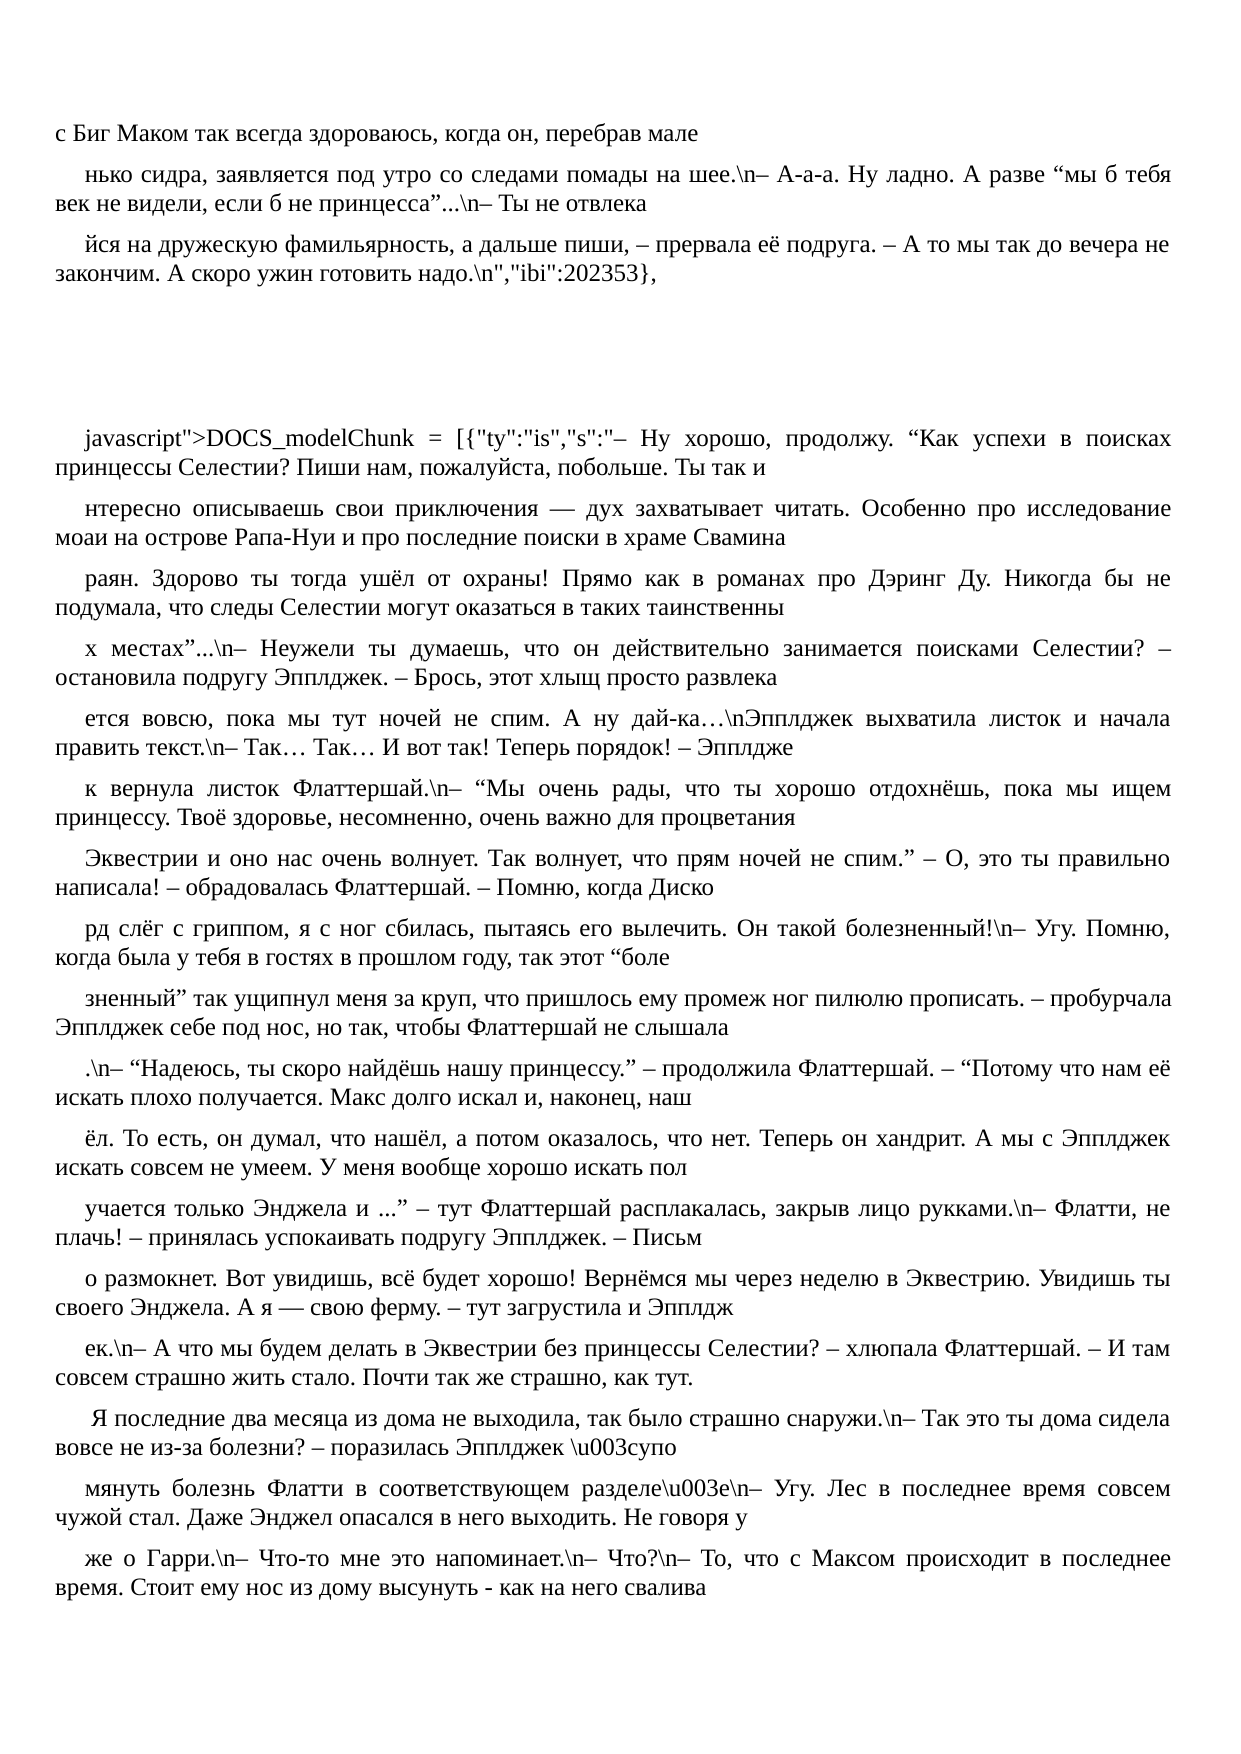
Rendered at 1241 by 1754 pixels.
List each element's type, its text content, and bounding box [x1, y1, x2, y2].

text зненный” так ущипнул меня за круп, что пришлось ему промеж ног пилюлю прописать. – пробурчала Эпплджек себе под нос, но так, чтобы Флаттершай не слышала [55, 983, 1172, 1041]
text ется вовсю, пока мы тут ночей не спим. А ну дай-ка…\nЭпплджек выхватила листок и начала править текст.\n– Так… Так… И вот так! Теперь порядок! – Эпплдже [55, 703, 1172, 761]
text .\n– “Надеюсь, ты скоро найдёшь нашу принцессу.” – продолжила Флаттершай. – “Потому что нам её искать плохо получается. Макс долго искал и, наконец, наш [55, 1053, 1172, 1111]
text мянуть болезнь Флатти в соответствующем разделе\u003e\n– Угу. Лес в последнее время совсем чужой стал. Даже Энджел опасался в него выходить. Не говоря у [55, 1473, 1172, 1531]
text рд слёг с гриппом, я с ног сбилась, пытаясь его вылечить. Он такой болезненный!\n– Угу. Помню, когда была у тебя в гостях в прошлом году, так этот “боле [55, 913, 1172, 971]
text о размокнет. Вот увидишь, всё будет хорошо! Вернёмся мы через неделю в Эквестрию. Увидишь ты своего Энджела. А я — свою ферму. – тут загрустила и Эпплдж [55, 1263, 1172, 1321]
text х местах”...\n– Неужели ты думаешь, что он действительно занимается поисками Селестии? – остановила подругу Эпплджек. – Брось, этот хлыщ просто развлека [55, 633, 1172, 691]
text Эквестрии и оно нас очень волнует. Так волнует, что прям ночей не спим.” – О, это ты правильно написала! – обрадовалась Флаттершай. – Помню, когда Диско [55, 843, 1172, 901]
text Я последние два месяца из дома не выходила, так было страшно снаружи.\n– Так это ты дома сидела вовсе не из-за болезни? – поразилась Эпплджек \u003cупо [55, 1403, 1172, 1461]
text ёл. То есть, он думал, что нашёл, а потом оказалось, что нет. Теперь он хандрит. А мы с Эпплджек искать совсем не умеем. У меня вообще хорошо искать пол [55, 1123, 1172, 1181]
text ек.\n– А что мы будем делать в Эквестрии без принцессы Селестии? – хлюпала Флаттершай. – И там совсем страшно жить стало. Почти так же страшно, как тут. [55, 1333, 1172, 1391]
text нтересно описываешь свои приключения — дух захватывает читать. Особенно про исследование моаи на острове Рапа-Нуи и про последние поиски в храме Свамина [55, 493, 1172, 551]
text же о Гарри.\n– Что-то мне это напоминает.\n– Что?\n– То, что с Максом происходит в последнее время. Стоит ему нос из дому высунуть - как на него свалива [55, 1543, 1172, 1601]
text раян. Здорово ты тогда ушёл от охраны! Прямо как в романах про Дэринг Ду. Никогда бы не подумала, что следы Селестии могут оказаться в таких таинственны [55, 563, 1172, 621]
text йся на дружескую фамильярность, а дальше пиши, – прервала её подруга. – А то мы так до вечера не закончим. А скоро ужин готовить надо.\n","ibi":202353}, [55, 229, 1172, 287]
text к вернула листок Флаттершай.\n– “Мы очень рады, что ты хорошо отдохнёшь, пока мы ищем принцессу. Твоё здоровье, несомненно, очень важно для процветания [55, 773, 1172, 831]
text javascript">DOCS_modelChunk = [{"ty":"is","s":"– Ну хорошо, продолжу. “Как успехи в поисках принцессы Селестии? Пиши нам, пожалуйста, побольше. Ты так и [55, 423, 1172, 481]
text с Биг Маком так всегда здороваюсь, когда он, перебрав мале [55, 118, 1172, 147]
text учается только Энджела и ...” – тут Флаттершай расплакалась, закрыв лицо рукками.\n– Флатти, не плачь! – принялась успокаивать подругу Эпплджек. – Письм [55, 1193, 1172, 1251]
text нько сидра, заявляется под утро со следами помады на шее.\n– А-а-а. Ну ладно. А разве “мы б тебя век не видели, если б не принцесса”...\n– Ты не отвлека [55, 159, 1172, 217]
